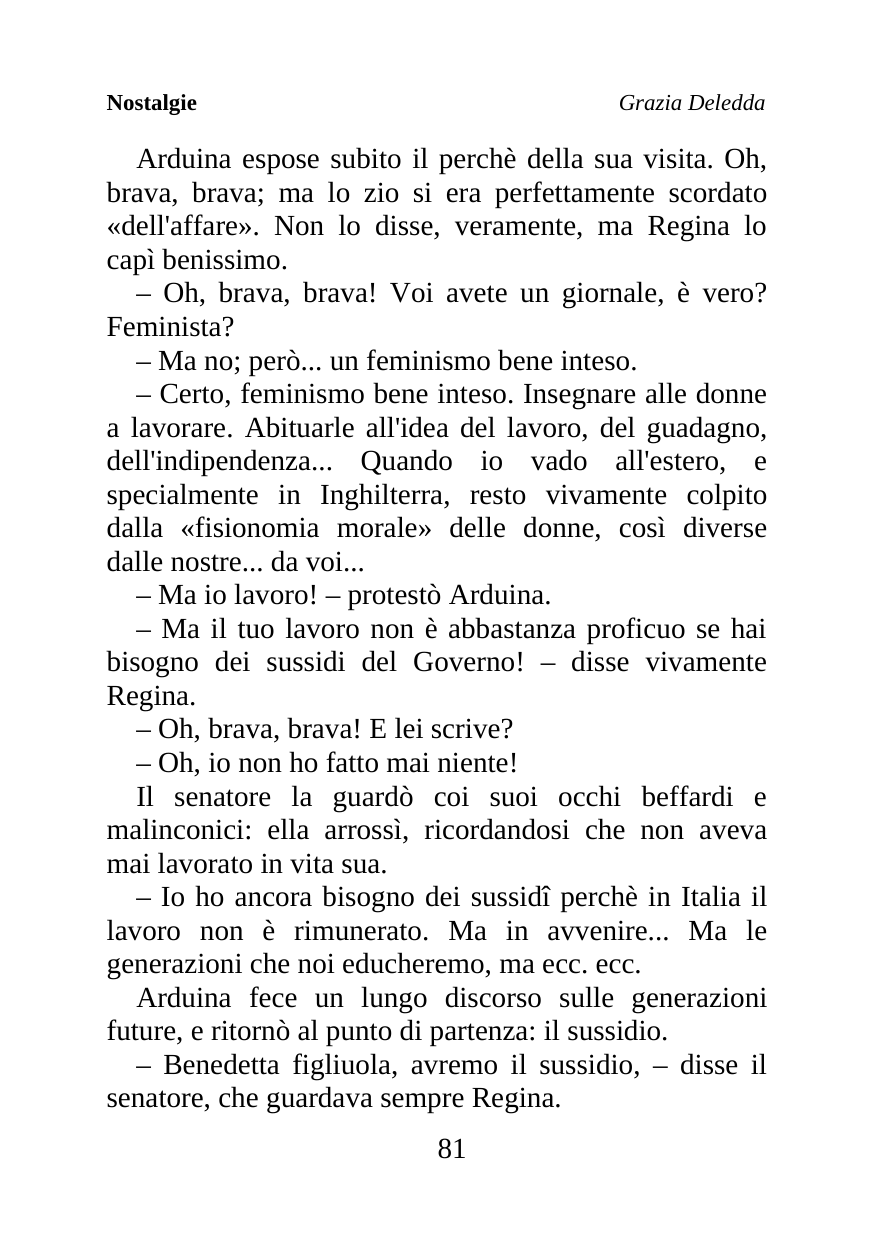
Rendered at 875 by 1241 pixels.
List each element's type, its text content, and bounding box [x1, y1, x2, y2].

text Arduina espose subito il perchè della sua visita. Oh, brava, brava; ma lo zio si era perfettamente scordato «dell'affare». Non lo disse, veramente, ma Regina lo capì benissimo. [106, 141, 768, 276]
text – Oh, brava, brava! E lei scrive? [106, 712, 768, 745]
text – Benedetta figliuola, avremo il sussidio, – disse il senatore, che guardava sempre Regina. [106, 1047, 768, 1114]
text – Ma no; però... un feminismo bene inteso. [106, 343, 768, 376]
text – Oh, brava, brava! Voi avete un giornale, è vero? Feminista? [106, 276, 768, 343]
text – Ma io lavoro! – protestò Arduina. [106, 577, 768, 611]
text – Oh, io non ho fatto mai niente! [106, 745, 768, 779]
text – Ma il tuo lavoro non è abbastanza proficuo se hai bisogno dei sussidi del Governo! – disse vivamente Regina. [106, 611, 768, 712]
text Il senatore la guardò coi suoi occhi beffardi e malinconici: ella arrossì, ricordandosi che non aveva mai lavorato in vita sua. [106, 779, 768, 879]
text Arduina fece un lungo discorso sulle generazioni future, e ritornò al punto di partenza: il sussidio. [106, 980, 768, 1047]
text – Certo, feminismo bene inteso. Insegnare alle donne a lavorare. Abituarle all'idea del lavoro, del guadagno, dell'indipendenza... Quando io vado all'estero, e specialmente in Inghilterra, resto vivamente colpito dalla «fisionomia morale» delle donne, così diverse dalle nostre... da voi... [106, 376, 768, 577]
text – Io ho ancora bisogno dei sussidî perchè in Italia il lavoro non è rimunerato. Ma in avvenire... Ma le generazioni che noi educheremo, ma ecc. ecc. [106, 879, 768, 980]
